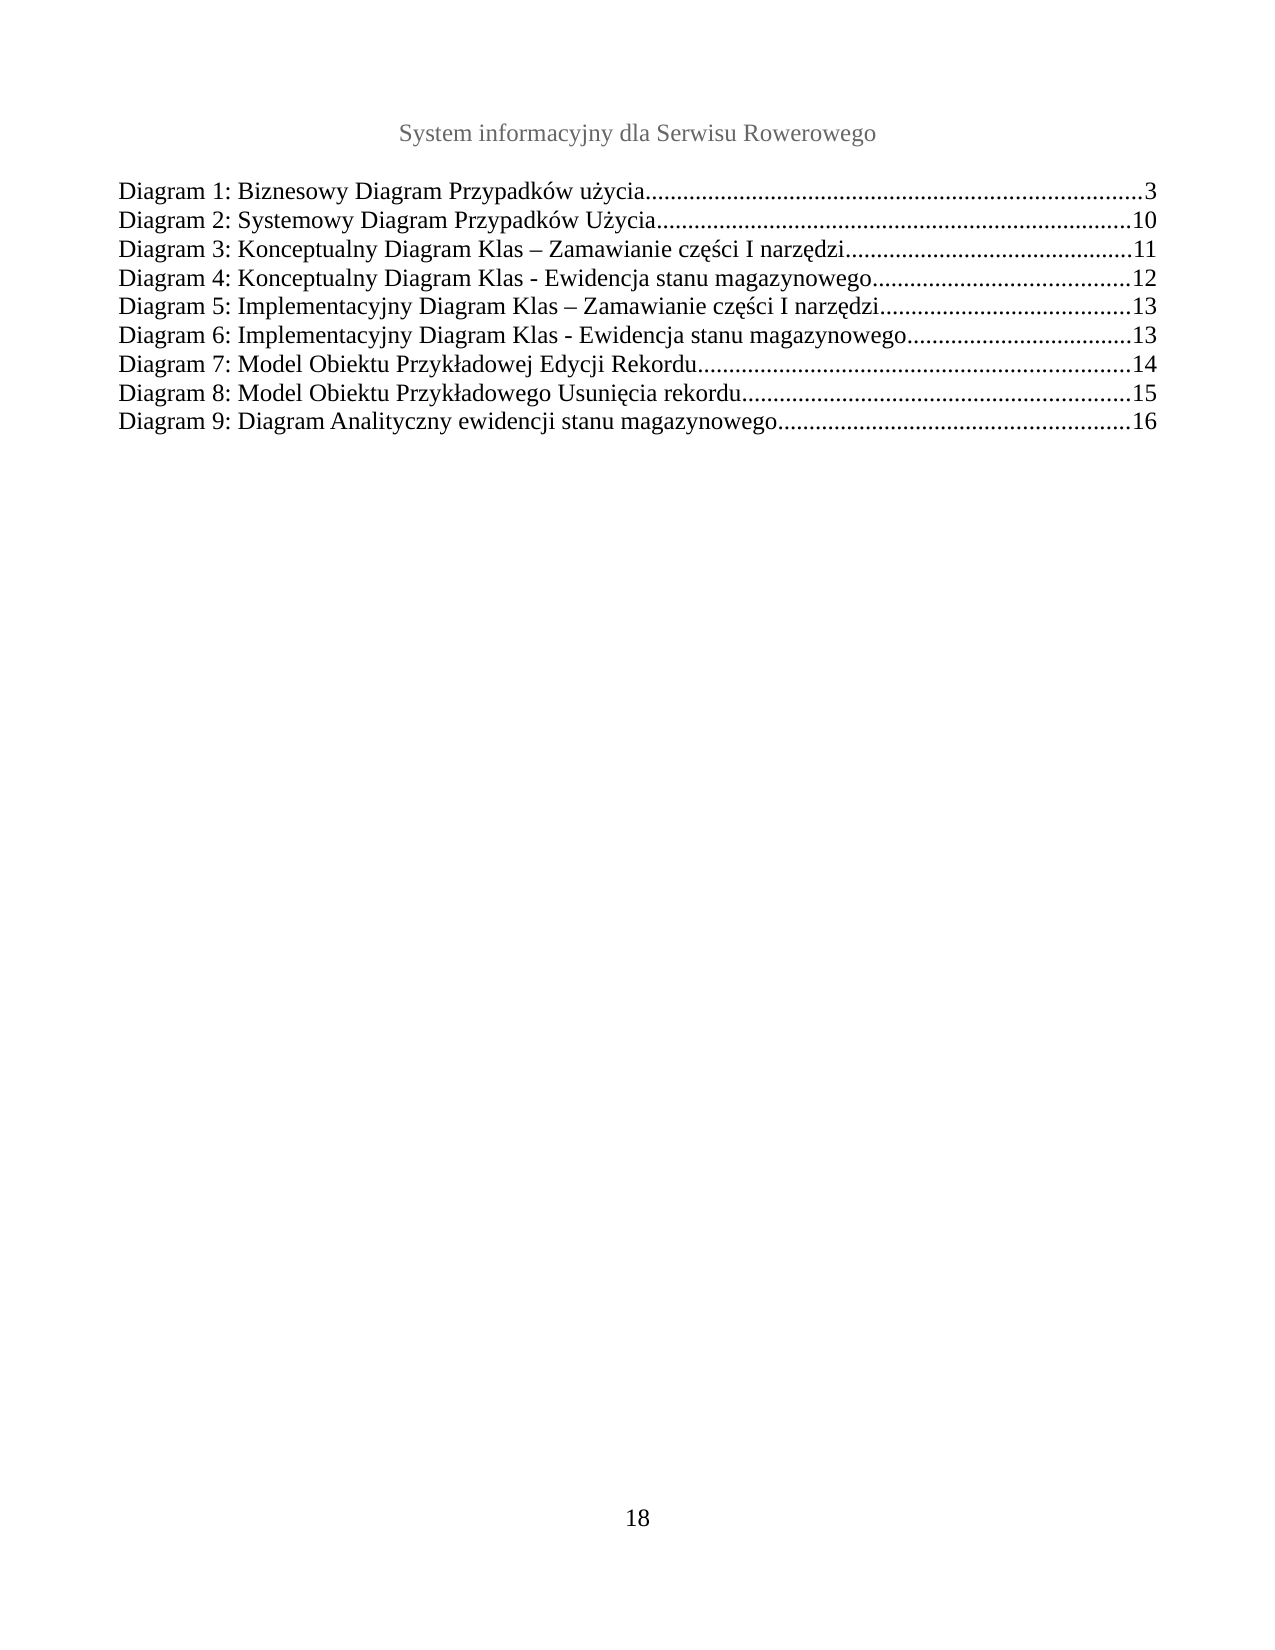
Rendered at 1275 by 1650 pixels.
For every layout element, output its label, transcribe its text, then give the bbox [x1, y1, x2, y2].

text Diagram 2: Systemowy Diagram Przypadków Użycia 10 [118, 205, 1157, 234]
text Diagram 7: Model Obiektu Przykładowej Edycji Rekordu 14 [118, 349, 1157, 378]
text Diagram 3: Konceptualny Diagram Klas – Zamawianie części I narzędzi 11 [118, 234, 1157, 263]
text Diagram 9: Diagram Analityczny ewidencji stanu magazynowego 16 [118, 406, 1157, 435]
text Diagram 8: Model Obiektu Przykładowego Usunięcia rekordu 15 [118, 378, 1157, 406]
text Diagram 1: Biznesowy Diagram Przypadków użycia 3 [118, 176, 1157, 205]
text Diagram 4: Konceptualny Diagram Klas - Ewidencja stanu magazynowego 12 [118, 263, 1157, 291]
text Diagram 5: Implementacyjny Diagram Klas – Zamawianie części I narzędzi 13 [118, 291, 1157, 320]
text Diagram 6: Implementacyjny Diagram Klas - Ewidencja stanu magazynowego 13 [118, 320, 1157, 349]
